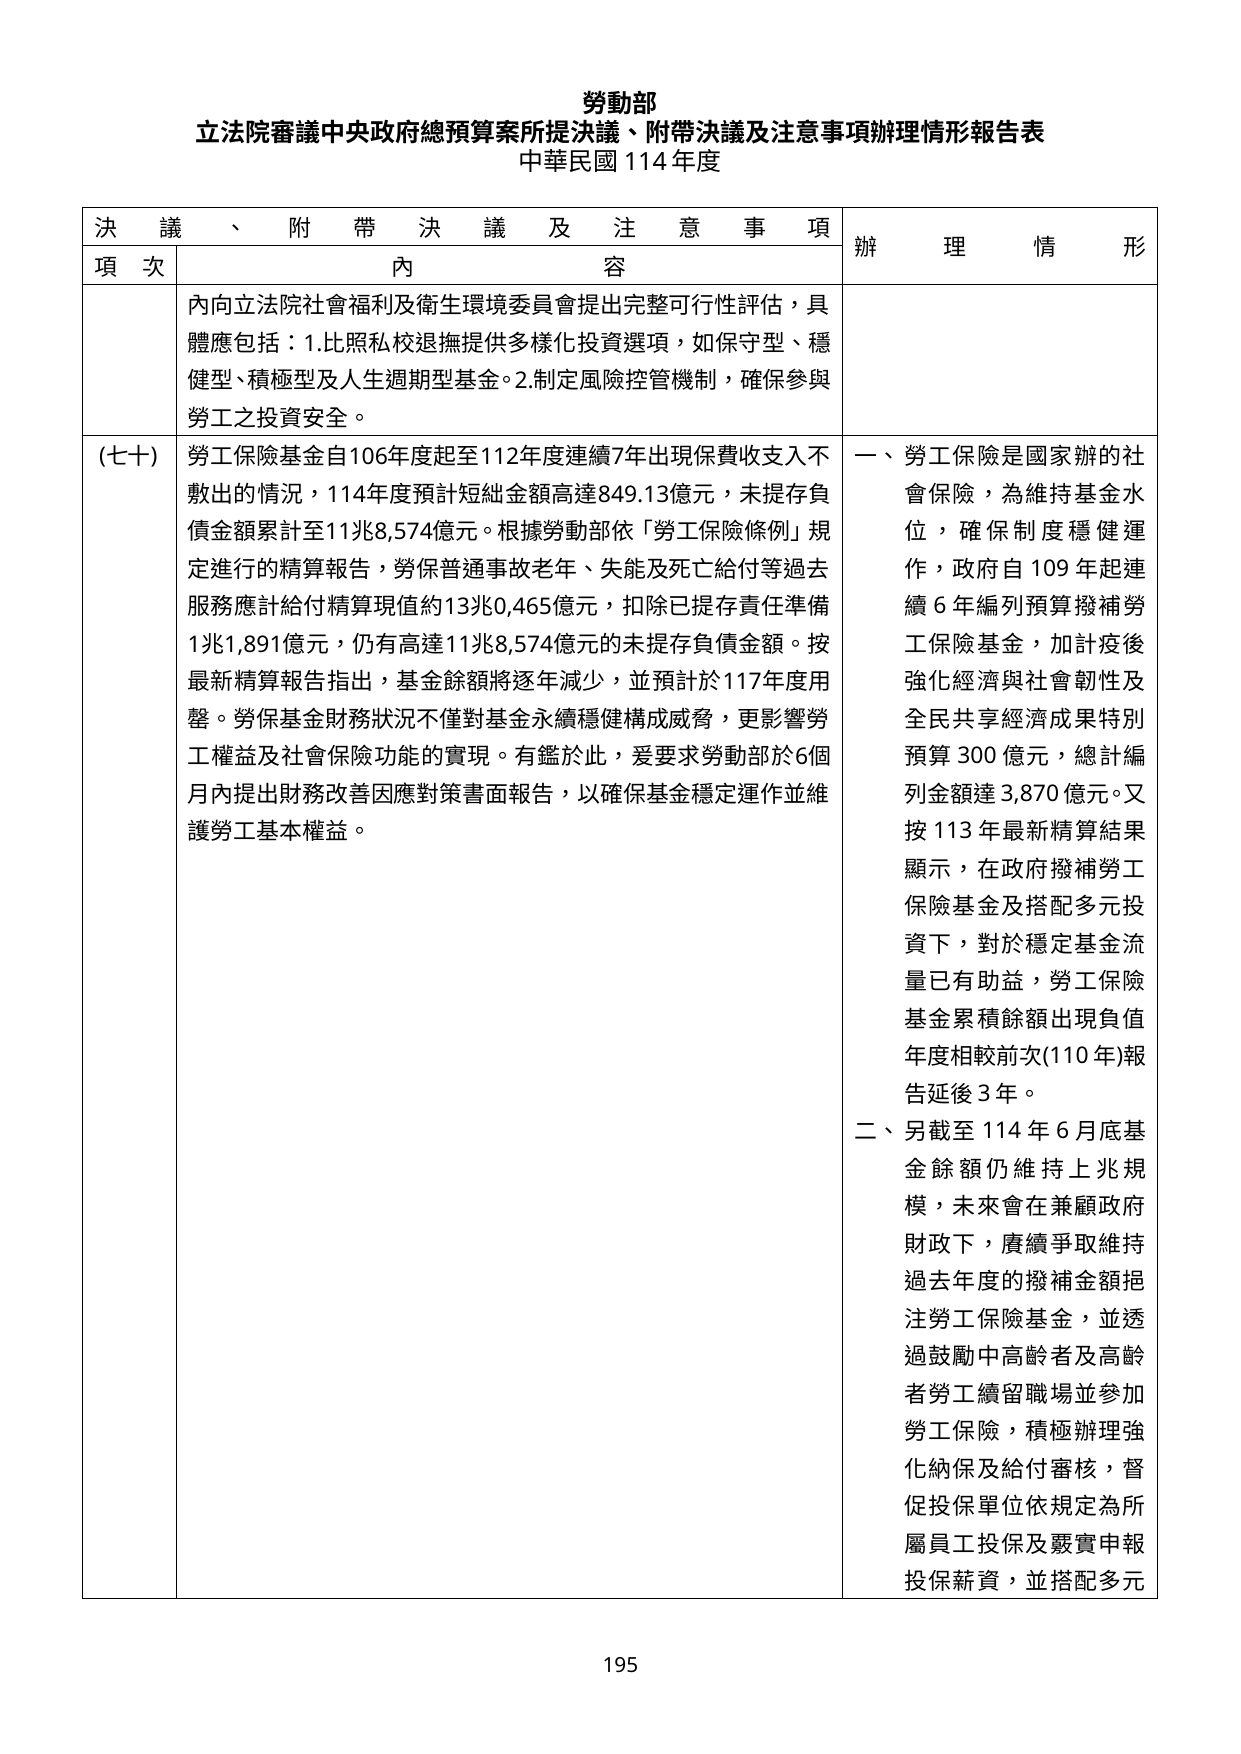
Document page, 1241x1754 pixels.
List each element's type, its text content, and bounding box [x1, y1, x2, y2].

table_cell 內向立法院社會福利及衛生環境委員會提出完整可行性評估，具體應包括：1.比照私校退撫提供多樣化投資選項，如保守型、穩健型、積極型及人生週期型基金。2.制定風險控管機制，確保參與勞工之投資安全。 [177, 285, 842, 435]
table_cell 勞工保險是國家辦的社會保險，為維持基金水位，確保制度穩健運作，政府自109年起連續6年編列預算撥補勞工保險基金，加計疫後強化經濟與社會韌性及全民共享經濟成果特別預算300億元，總計編列金額達3,870億元。又按113年最新精算結果顯示，在政府撥補勞工保險基金及搭配多元投資下，對於穩定基金流量已有助益，勞工保險基金累積餘額出現負值年度相較前次(110年)報告延後3年。 另截至114年6月底基金餘額仍維持上兆規模，未來會在兼顧政府財政下，賡續爭取維持過去年度的撥補金額挹注勞工保險基金，並透過鼓勵中高齡者及高齡者勞工續留職場並參加勞工保險，積極辦理強化納保及給付審核，督促投保單位依規定為所屬員工投保及覈實申報投保薪資，並搭配多元 [843, 436, 1157, 1598]
table_cell (七十) [83, 436, 176, 1598]
table_header 辦理情形 [843, 208, 1157, 284]
table_header 決議、附帶決議及注意事項 [83, 208, 842, 245]
table_cell 勞工保險基金自106年度起至112年度連續7年出現保費收支入不敷出的情況，114年度預計短絀金額高達849.13億元，未提存負債金額累計至11兆8,574億元。根據勞動部依「勞工保險條例」規定進行的精算報告，勞保普通事故老年、失能及死亡給付等過去服務應計給付精算現值約13兆0,465億元，扣除已提存責任準備1兆1,891億元，仍有高達11兆8,574億元的未提存負債金額。按最新精算報告指出，基金餘額將逐年減少，並預計於117年度用罄。勞保基金財務狀況不僅對基金永續穩健構成威脅，更影響勞工權益及社會保險功能的實現。有鑑於此，爰要求勞動部於6個月內提出財務改善因應對策書面報告，以確保基金穩定運作並維護勞工基本權益。 [177, 436, 842, 1598]
table_cell [843, 285, 1157, 435]
table_cell 項次 [83, 246, 176, 284]
table_cell 內 容 [177, 246, 842, 284]
table_cell [83, 285, 176, 435]
